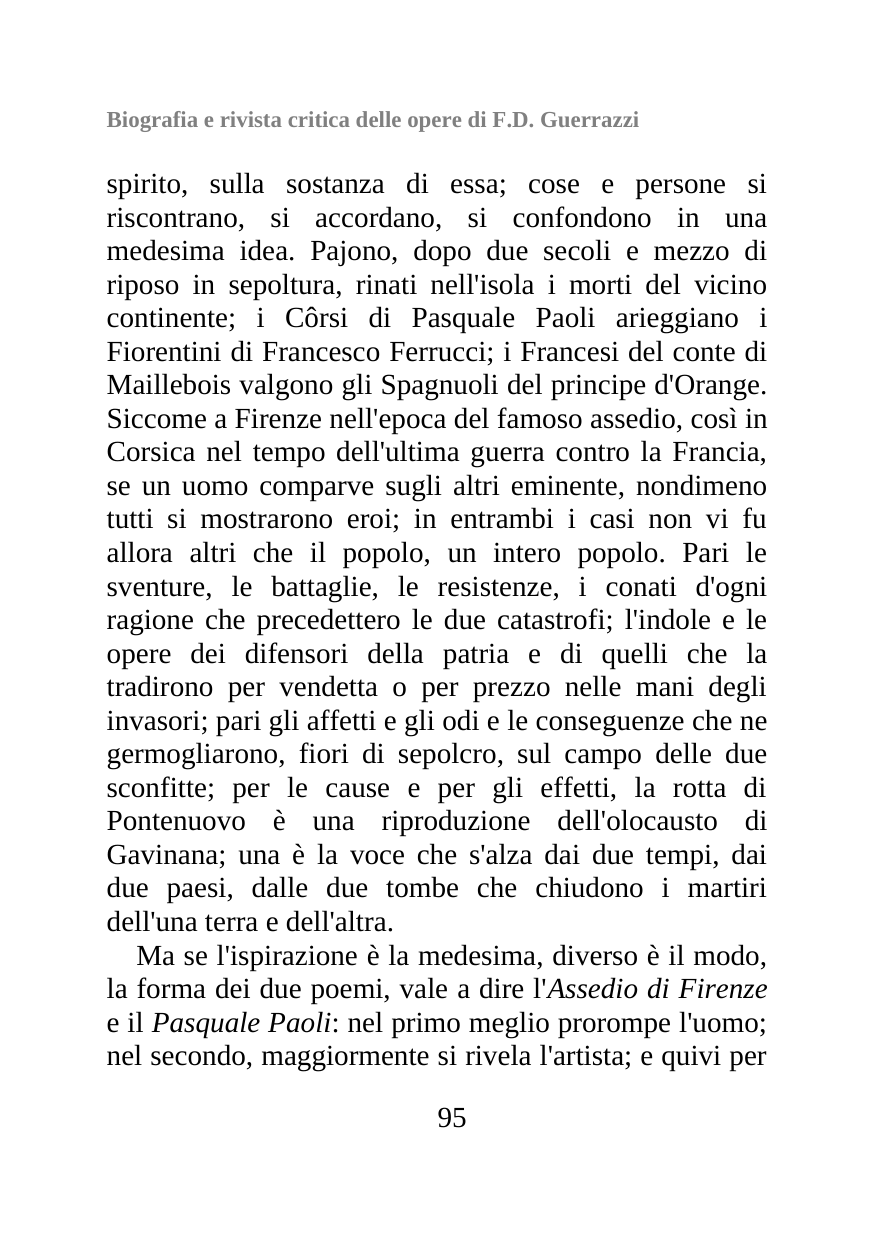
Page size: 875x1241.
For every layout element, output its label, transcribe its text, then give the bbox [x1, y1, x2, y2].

text Ma se l'ispirazione è la medesima, diverso è il modo, la forma dei due poemi, vale a dire l'Assedio di Firenze e il Pasquale Paoli: nel primo meglio prorompe l'uomo; nel secondo, maggiormente si rivela l'artista; e quivi per [106, 938, 768, 1072]
text spirito, sulla sostanza di essa; cose e persone si riscontrano, si accordano, si confondono in una medesima idea. Pajono, dopo due secoli e mezzo di riposo in sepoltura, rinati nell'isola i morti del vicino continente; i Côrsi di Pasquale Paoli arieggiano i Fiorentini di Francesco Ferrucci; i Francesi del conte di Maillebois valgono gli Spagnuoli del principe d'Orange. Siccome a Firenze nell'epoca del famoso assedio, così in Corsica nel tempo dell'ultima guerra contro la Francia, se un uomo comparve sugli altri eminente, nondimeno tutti si mostrarono eroi; in entrambi i casi non vi fu allora altri che il popolo, un intero popolo. Pari le sventure, le battaglie, le resistenze, i conati d'ogni ragione che precedettero le due catastrofi; l'indole e le opere dei difensori della patria e di quelli che la tradirono per vendetta o per prezzo nelle mani degli invasori; pari gli affetti e gli odi e le conseguenze che ne germogliarono, fiori di sepolcro, sul campo delle due sconfitte; per le cause e per gli effetti, la rotta di Pontenuovo è una riproduzione dell'olocausto di Gavinana; una è la voce che s'alza dai due tempi, dai due paesi, dalle due tombe che chiudono i martiri dell'una terra e dell'altra. [106, 166, 768, 938]
